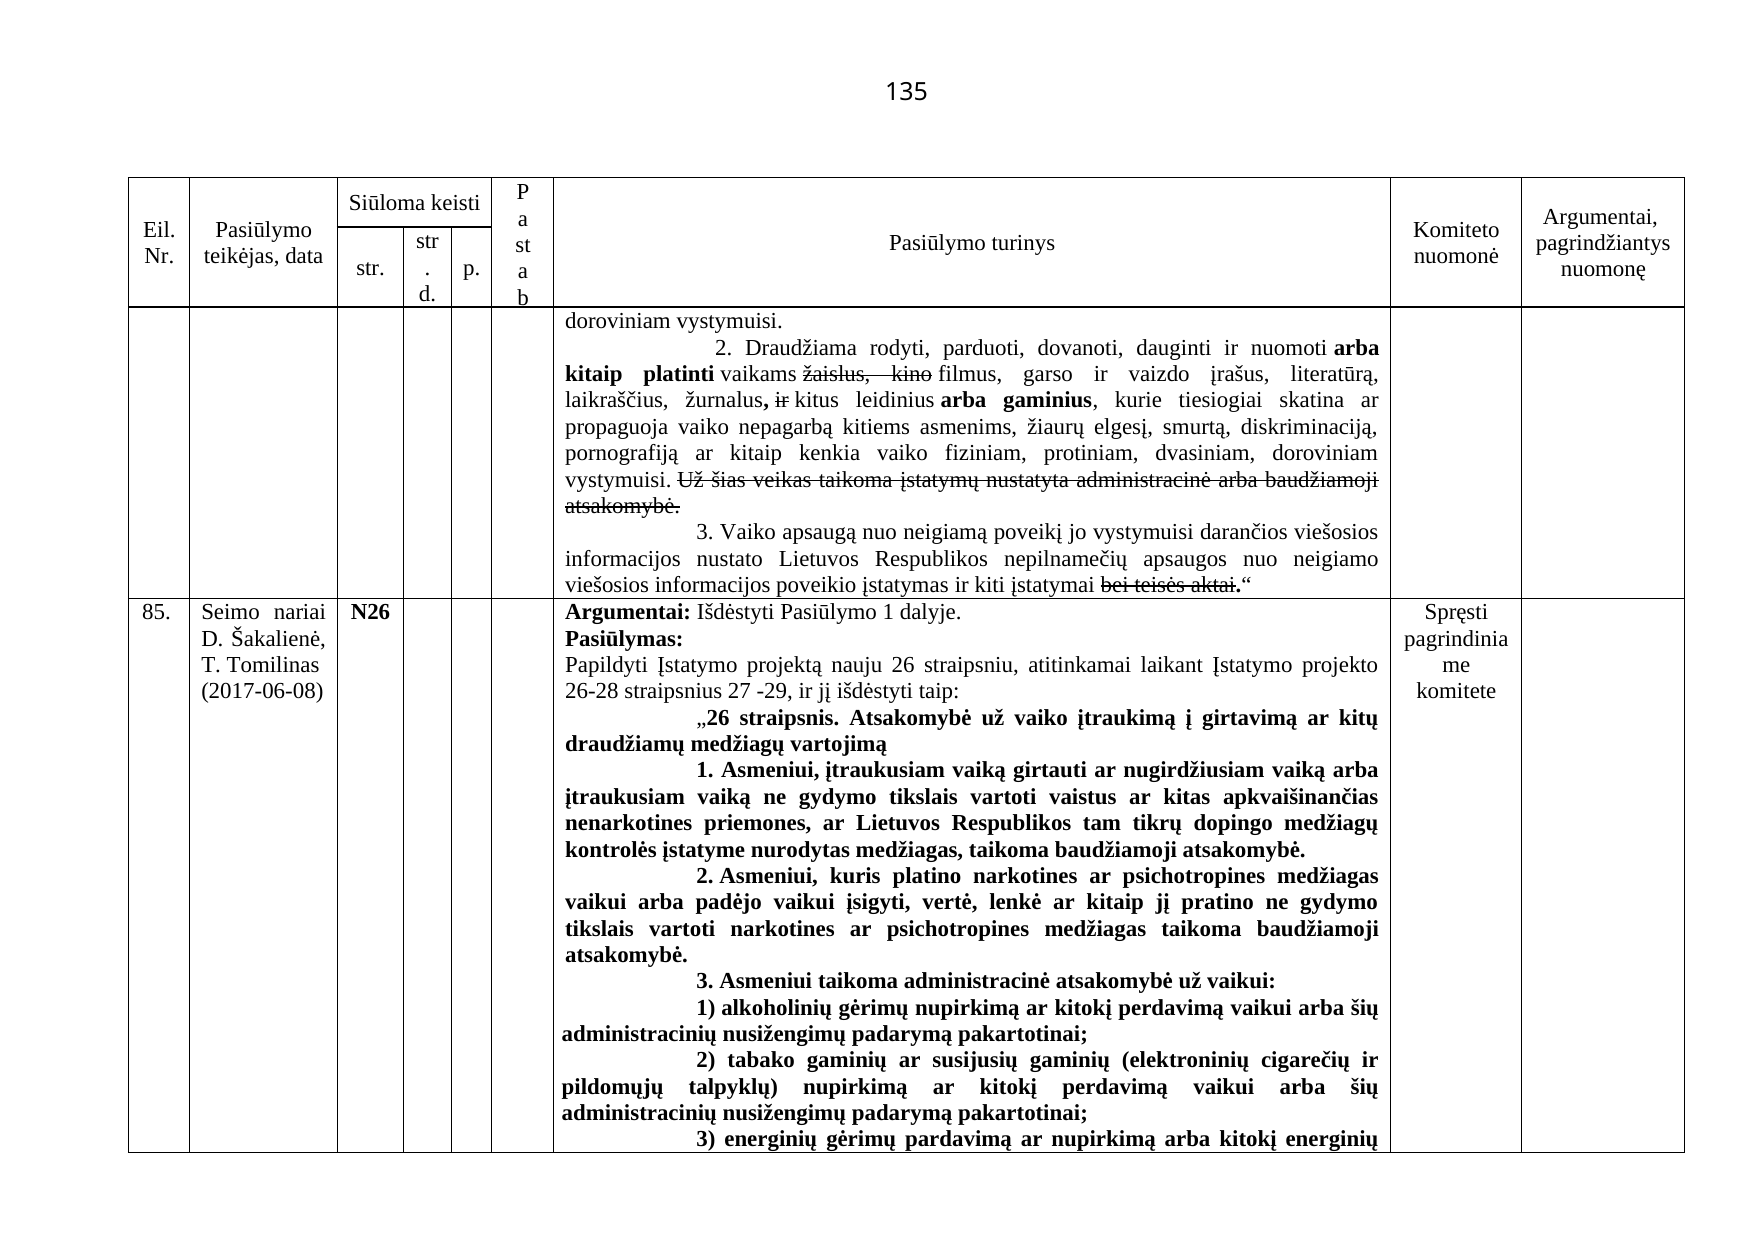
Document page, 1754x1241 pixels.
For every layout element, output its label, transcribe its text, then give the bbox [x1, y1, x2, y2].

table_header Pastabos [492, 178, 553, 306]
table_header Siūloma keisti [338, 178, 491, 226]
table_cell [492, 308, 553, 597]
table_cell p. [452, 228, 491, 306]
table_cell str. [338, 228, 403, 306]
table_header Eil. Nr. [129, 178, 189, 306]
table_cell [338, 308, 403, 597]
table_cell doroviniam vystymuisi. 2. Draudžiama rodyti, parduoti, dovanoti, dauginti ir nuomoti arba kitaip platinti vaikams žaislus, kino filmus, garso ir vaizdo įrašus, literatūrą, laikraščius, žurnalus, ir kitus leidinius arba gaminius, kurie tiesiogiai skatina ar propaguoja vaiko nepagarbą kitiems asmenims, žiaurų elgesį, smurtą, diskriminaciją, pornografiją ar kitaip kenkia vaiko fiziniam, protiniam, dvasiniam, doroviniam vystymuisi. Už šias veikas taikoma įstatymų nustatyta administracinė arba baudžiamoji atsakomybė. 3. Vaiko apsaugą nuo neigiamą poveikį jo vystymuisi darančios viešosios informacijos nustato Lietuvos Respublikos nepilnamečių apsaugos nuo neigiamo viešosios informacijos poveikio įstatymas ir kiti įstatymai bei teisės aktai.“ [554, 308, 1390, 597]
table_cell 85. [129, 599, 189, 1152]
table_cell [129, 308, 189, 597]
table_cell [190, 308, 337, 597]
table_cell Argumentai: Išdėstyti Pasiūlymo 1 dalyje. Pasiūlymas: Papildyti Įstatymo projektą nauju 26 straipsniu, atitinkamai laikant Įstatymo projekto 26-28 straipsnius 27 -29, ir jį išdėstyti taip: „26 straipsnis. Atsakomybė už vaiko įtraukimą į girtavimą ar kitų draudžiamų medžiagų vartojimą 1. Asmeniui, įtraukusiam vaiką girtauti ar nugirdžiusiam vaiką arba įtraukusiam vaiką ne gydymo tikslais vartoti vaistus ar kitas apkvaišinančias nenarkotines priemones, ar Lietuvos Respublikos tam tikrų dopingo medžiagų kontrolės įstatyme nurodytas medžiagas, taikoma baudžiamoji atsakomybė. 2. Asmeniui, kuris platino narkotines ar psichotropines medžiagas vaikui arba padėjo vaikui įsigyti, vertė, lenkė ar kitaip jį pratino ne gydymo tikslais vartoti narkotines ar psichotropines medžiagas taikoma baudžiamoji atsakomybė. 3. Asmeniui taikoma administracinė atsakomybė už vaikui: 1) alkoholinių gėrimų nupirkimą ar kitokį perdavimą vaikui arba šių administracinių nusižengimų padarymą pakartotinai; 2) tabako gaminių ar susijusių gaminių (elektroninių cigarečių ir pildomųjų talpyklų) nupirkimą ar kitokį perdavimą vaikui arba šių administracinių nusižengimų padarymą pakartotinai; 3) energinių gėrimų pardavimą ar nupirkimą arba kitokį energinių [554, 599, 1390, 1152]
table_cell N26 [338, 599, 403, 1152]
table_cell [404, 308, 451, 597]
table_header Pasiūlymo turinys [554, 178, 1390, 306]
table_header Pasiūlymo teikėjas, data [190, 178, 337, 306]
table_header Argumentai, pagrindžiantys nuomonę [1522, 178, 1684, 306]
table_cell [452, 308, 491, 597]
table_cell [492, 599, 553, 1152]
table_cell [1522, 599, 1684, 1152]
table_cell [404, 599, 451, 1152]
table_header Komiteto nuomonė [1391, 178, 1521, 306]
table_cell [1391, 308, 1521, 597]
table_cell [1522, 308, 1684, 597]
table_cell Seimo nariai D. Šakalienė, T. Tomilinas (2017-06-08) [190, 599, 337, 1152]
table_cell [452, 599, 491, 1152]
table_cell str. d. [404, 228, 451, 306]
table_cell Spręsti pagrindiniame komitete [1391, 599, 1521, 1152]
